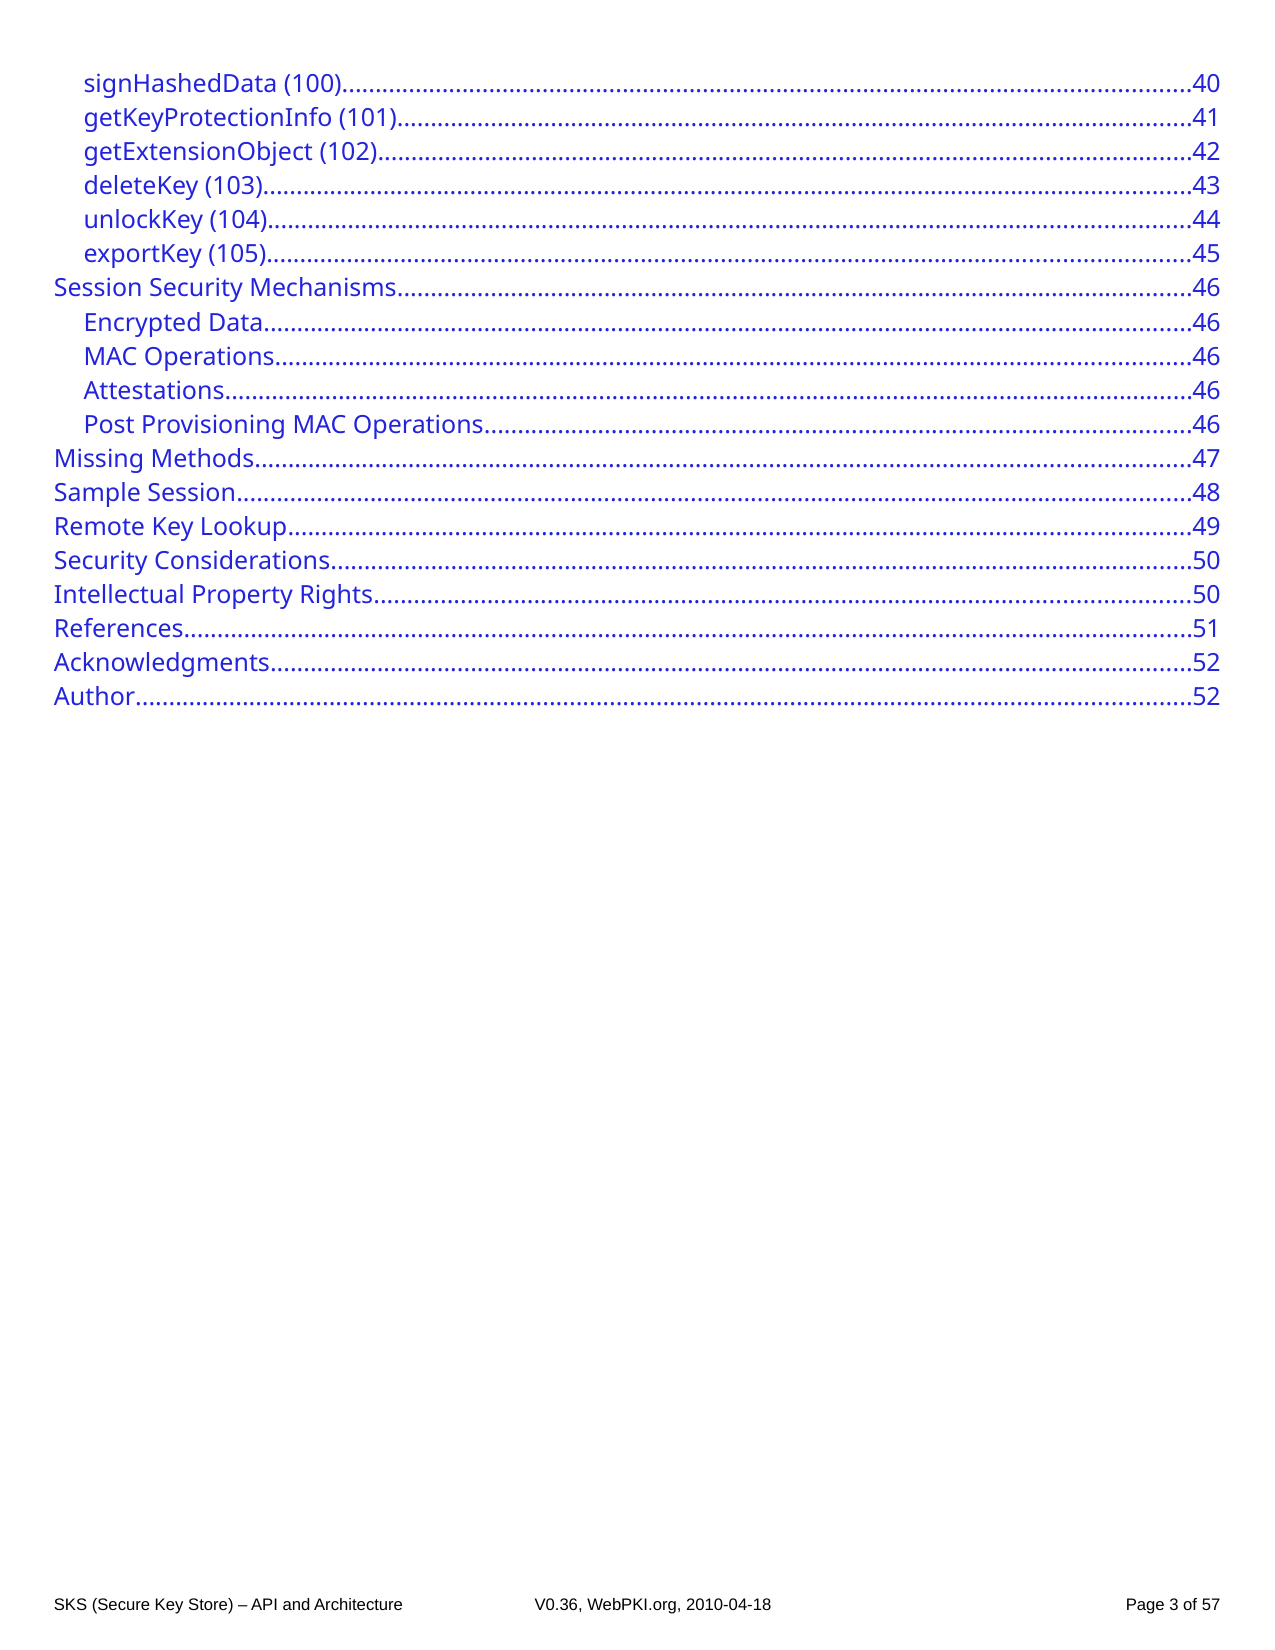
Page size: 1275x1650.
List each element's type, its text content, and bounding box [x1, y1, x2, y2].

text References 51 [54, 611, 1221, 645]
text Remote Key Lookup 49 [54, 508, 1221, 543]
text Missing Methods 47 [54, 440, 1221, 474]
text deleteKey (103) 43 [83, 168, 1221, 202]
text getKeyProtectionInfo (101) 41 [83, 100, 1221, 134]
text exportKey (105) 45 [83, 236, 1221, 270]
text getExtensionObject (102) 42 [83, 134, 1221, 168]
text Security Considerations 50 [54, 543, 1221, 577]
text Acknowledgments 52 [54, 645, 1221, 679]
text Author 52 [54, 679, 1221, 713]
text signHashedData (100) 40 [83, 66, 1221, 100]
text MAC Operations 46 [83, 338, 1221, 372]
text Attestations 46 [83, 372, 1221, 406]
text unlockKey (104) 44 [83, 202, 1221, 236]
text Post Provisioning MAC Operations 46 [83, 406, 1221, 440]
text Sample Session 48 [54, 474, 1221, 508]
text Encrypted Data 46 [83, 304, 1221, 338]
text Intellectual Property Rights 50 [54, 577, 1221, 611]
text Session Security Mechanisms 46 [54, 270, 1221, 304]
